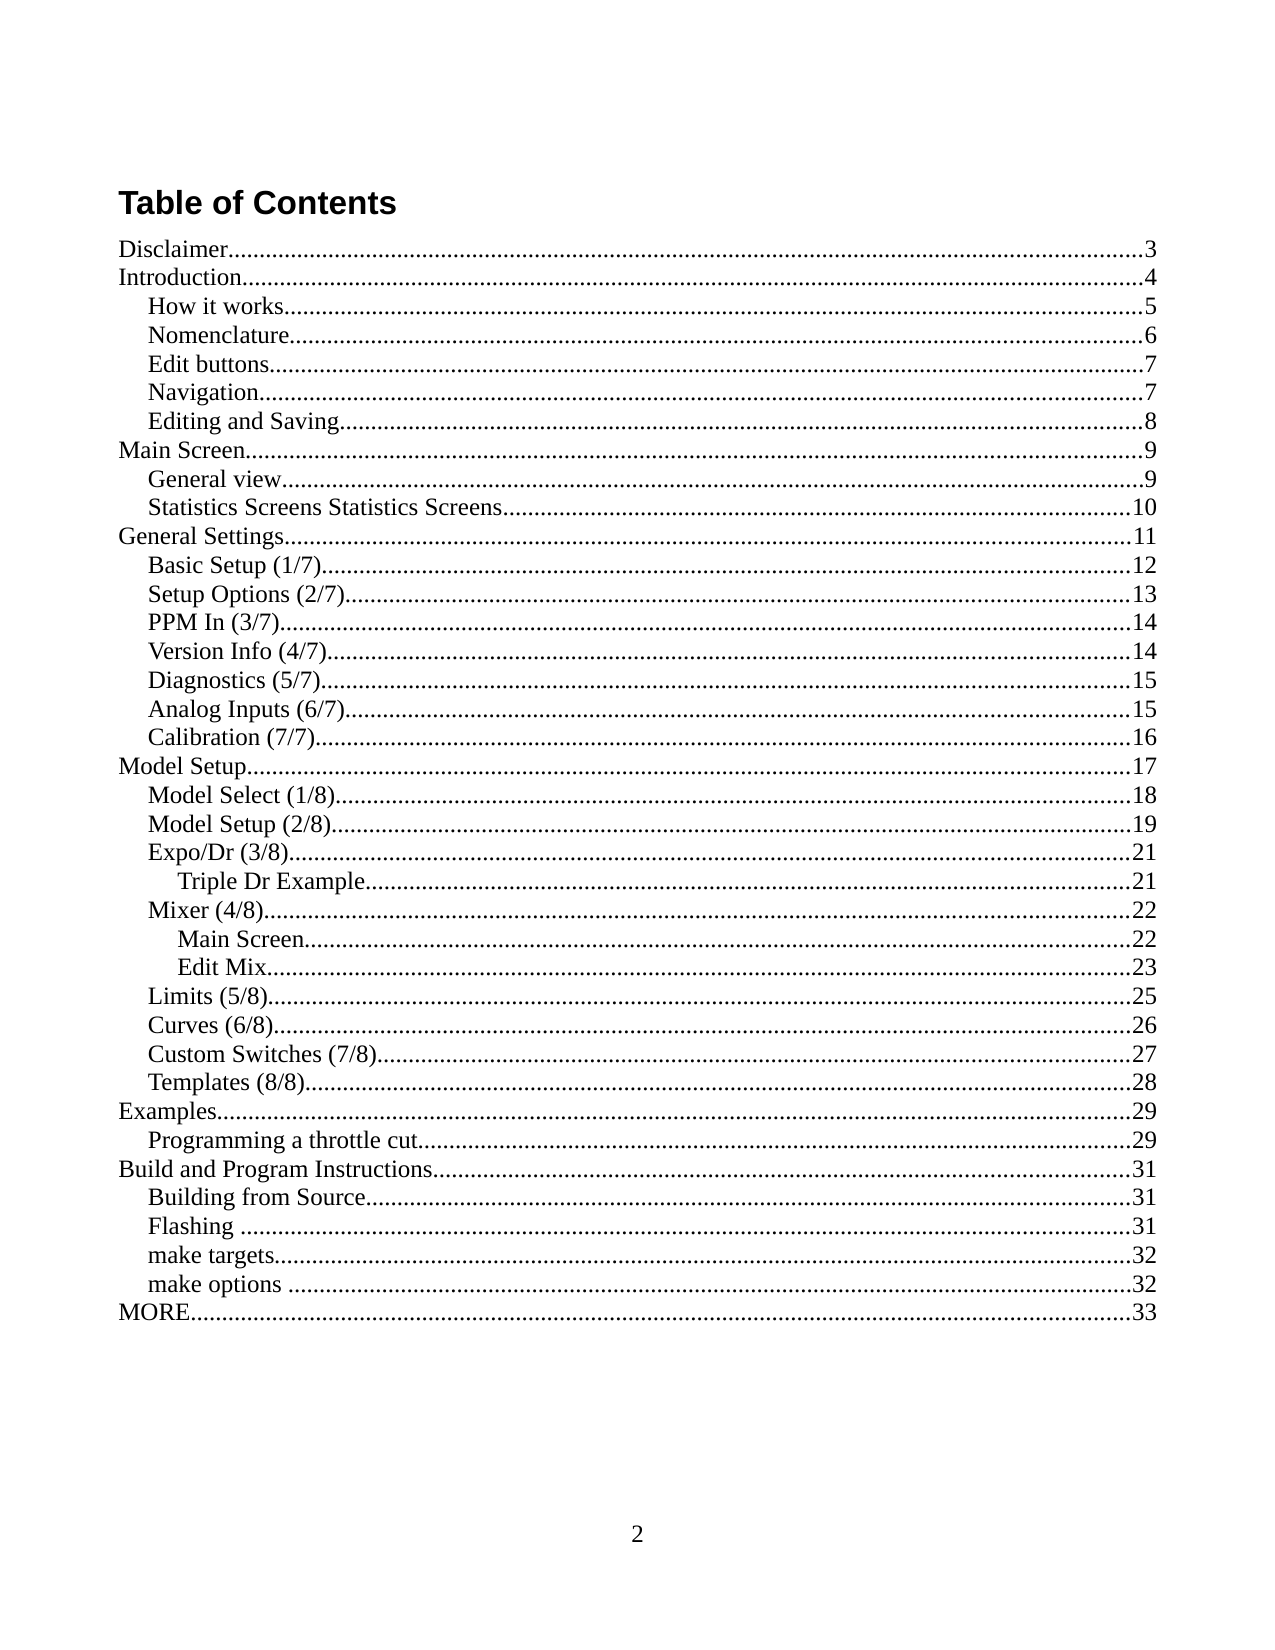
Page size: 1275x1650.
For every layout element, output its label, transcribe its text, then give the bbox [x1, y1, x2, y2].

text Custom Switches (7/8) 27 [148, 1039, 1157, 1067]
text Mixer (4/8) 22 [148, 895, 1157, 924]
text Nomenclature 6 [148, 320, 1157, 349]
text Main Screen 22 [177, 924, 1157, 952]
text Model Select (1/8) 18 [148, 780, 1157, 809]
text Flashing 31 [148, 1211, 1157, 1240]
text Version Info (4/7) 14 [148, 636, 1157, 665]
text Navigation 7 [148, 377, 1157, 406]
text make targets 32 [148, 1240, 1157, 1269]
text Analog Inputs (6/7) 15 [148, 694, 1157, 722]
text Diagnostics (5/7) 15 [148, 665, 1157, 694]
text Edit buttons 7 [148, 349, 1157, 377]
text MORE 33 [118, 1297, 1157, 1326]
text Triple Dr Example 21 [177, 866, 1157, 895]
text How it works 5 [148, 291, 1157, 320]
text Disclaimer 3 [118, 234, 1157, 262]
text Introduction 4 [118, 262, 1157, 291]
text PPM In (3/7) 14 [148, 607, 1157, 636]
text General Settings 11 [118, 521, 1157, 550]
text Basic Setup (1/7) 12 [148, 550, 1157, 579]
text Statistics Screens Statistics Screens 10 [148, 492, 1157, 521]
text Model Setup 17 [118, 751, 1157, 780]
text Examples 29 [118, 1096, 1157, 1125]
text Templates (8/8) 28 [148, 1067, 1157, 1096]
text Editing and Saving 8 [148, 406, 1157, 435]
text Curves (6/8) 26 [148, 1010, 1157, 1039]
text make options 32 [148, 1269, 1157, 1297]
text Limits (5/8) 25 [148, 981, 1157, 1010]
text Expo/Dr (3/8) 21 [148, 837, 1157, 866]
text Model Setup (2/8) 19 [148, 809, 1157, 837]
text Programming a throttle cut 29 [148, 1125, 1157, 1154]
text General view 9 [148, 464, 1157, 492]
text Main Screen 9 [118, 435, 1157, 464]
text Calibration (7/7) 16 [148, 722, 1157, 751]
text Setup Options (2/7) 13 [148, 579, 1157, 607]
text Building from Source 31 [148, 1182, 1157, 1211]
text Edit Mix 23 [177, 952, 1157, 981]
text Build and Program Instructions 31 [118, 1154, 1157, 1182]
subtitle Table of Contents [118, 183, 1157, 221]
